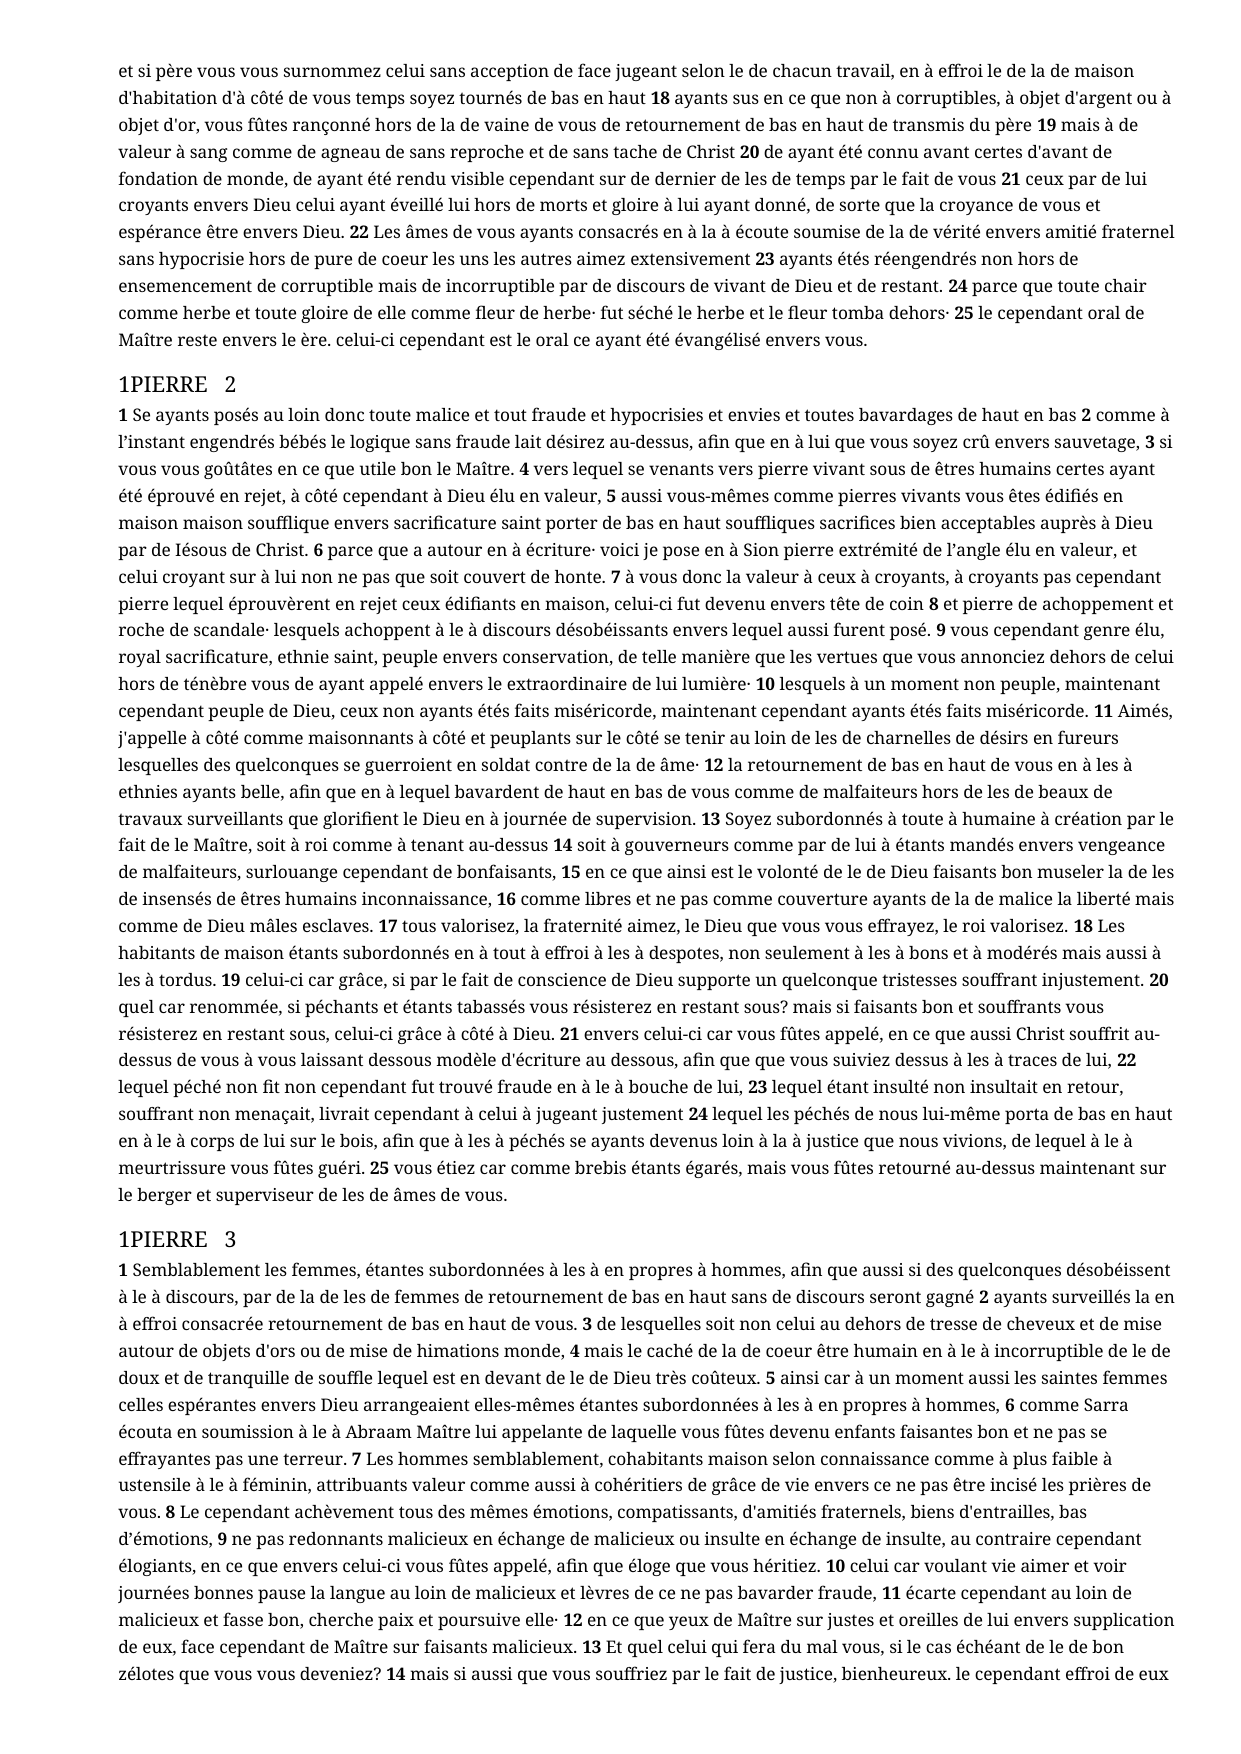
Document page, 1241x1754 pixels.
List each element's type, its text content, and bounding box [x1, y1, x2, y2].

text 1 Semblablement les femmes, étantes subordonnées à les à en propres à hommes, afin que aussi si des quelconques désobéissent à le à discours, par de la de les de femmes de retournement de bas en haut sans de discours seront gagné 2 ayants surveillés la en à effroi consacrée retournement de bas en haut de vous. 3 de lesquelles soit non celui au dehors de tresse de cheveux et de mise autour de objets d'ors ou de mise de himations monde, 4 mais le caché de la de coeur être humain en à le à incorruptible de le de doux et de tranquille de souffle lequel est en devant de le de Dieu très coûteux. 5 ainsi car à un moment aussi les saintes femmes celles espérantes envers Dieu arrangeaient elles-mêmes étantes subordonnées à les à en propres à hommes, 6 comme Sarra écouta en soumission à le à Abraam Maître lui appelante de laquelle vous fûtes devenu enfants faisantes bon et ne pas se effrayantes pas une terreur. 7 Les hommes semblablement, cohabitants maison selon connaissance comme à plus faible à ustensile à le à féminin, attribuants valeur comme aussi à cohéritiers de grâce de vie envers ce ne pas être incisé les prières de vous. 8 Le cependant achèvement tous des mêmes émotions, compatissants, d'amitiés fraternels, biens d'entrailles, bas d’émotions, 9 ne pas redonnants malicieux en échange de malicieux ou insulte en échange de insulte, au contraire cependant élogiants, en ce que envers celui-ci vous fûtes appelé, afin que éloge que vous héritiez. 10 celui car voulant vie aimer et voir journées bonnes pause la langue au loin de malicieux et lèvres de ce ne pas bavarder fraude, 11 écarte cependant au loin de malicieux et fasse bon, cherche paix et poursuive elle· 12 en ce que yeux de Maître sur justes et oreilles de lui envers supplication de eux, face cependant de Maître sur faisants malicieux. 13 Et quel celui qui fera du mal vous, si le cas échéant de le de bon zélotes que vous vous deveniez? 14 mais si aussi que vous souffriez par le fait de justice, bienheureux. le cependant effroi de eux [118, 1258, 1181, 1685]
text 1PIERRE 3 [118, 1224, 1181, 1254]
text 1 Se ayants posés au loin donc toute malice et tout fraude et hypocrisies et envies et toutes bavardages de haut en bas 2 comme à l’instant engendrés bébés le logique sans fraude lait désirez au-dessus, afin que en à lui que vous soyez crû envers sauvetage, 3 si vous vous goûtâtes en ce que utile bon le Maître. 4 vers lequel se venants vers pierre vivant sous de êtres humains certes ayant été éprouvé en rejet, à côté cependant à Dieu élu en valeur, 5 aussi vous-mêmes comme pierres vivants vous êtes édifiés en maison maison soufflique envers sacrificature saint porter de bas en haut souffliques sacrifices bien acceptables auprès à Dieu par de Iésous de Christ. 6 parce que a autour en à écriture· voici je pose en à Sion pierre extrémité de l’angle élu en valeur, et celui croyant sur à lui non ne pas que soit couvert de honte. 7 à vous donc la valeur à ceux à croyants, à croyants pas cependant pierre lequel éprouvèrent en rejet ceux édifiants en maison, celui-ci fut devenu envers tête de coin 8 et pierre de achoppement et roche de scandale· lesquels achoppent à le à discours désobéissants envers lequel aussi furent posé. 9 vous cependant genre élu, royal sacrificature, ethnie saint, peuple envers conservation, de telle manière que les vertues que vous annonciez dehors de celui hors de ténèbre vous de ayant appelé envers le extraordinaire de lui lumière· 10 lesquels à un moment non peuple, maintenant cependant peuple de Dieu, ceux non ayants étés faits miséricorde, maintenant cependant ayants étés faits miséricorde. 11 Aimés, j'appelle à côté comme maisonnants à côté et peuplants sur le côté se tenir au loin de les de charnelles de désirs en fureurs lesquelles des quelconques se guerroient en soldat contre de la de âme· 12 la retournement de bas en haut de vous en à les à ethnies ayants belle, afin que en à lequel bavardent de haut en bas de vous comme de malfaiteurs hors de les de beaux de travaux surveillants que glorifient le Dieu en à journée de supervision. 13 Soyez subordonnés à toute à humaine à création par le fait de le Maître, soit à roi comme à tenant au-dessus 14 soit à gouverneurs comme par de lui à étants mandés envers vengeance de malfaiteurs, surlouange cependant de bonfaisants, 15 en ce que ainsi est le volonté de le de Dieu faisants bon museler la de les de insensés de êtres humains inconnaissance, 16 comme libres et ne pas comme couverture ayants de la de malice la liberté mais comme de Dieu mâles esclaves. 17 tous valorisez, la fraternité aimez, le Dieu que vous vous effrayez, le roi valorisez. 18 Les habitants de maison étants subordonnés en à tout à effroi à les à despotes, non seulement à les à bons et à modérés mais aussi à les à tordus. 19 celui-ci car grâce, si par le fait de conscience de Dieu supporte un quelconque tristesses souffrant injustement. 20 quel car renommée, si péchants et étants tabassés vous résisterez en restant sous? mais si faisants bon et souffrants vous résisterez en restant sous, celui-ci grâce à côté à Dieu. 21 envers celui-ci car vous fûtes appelé, en ce que aussi Christ souffrit au-dessus de vous à vous laissant dessous modèle d'écriture au dessous, afin que que vous suiviez dessus à les à traces de lui, 22 lequel péché non fit non cependant fut trouvé fraude en à le à bouche de lui, 23 lequel étant insulté non insultait en retour, souffrant non menaçait, livrait cependant à celui à jugeant justement 24 lequel les péchés de nous lui-même porta de bas en haut en à le à corps de lui sur le bois, afin que à les à péchés se ayants devenus loin à la à justice que nous vivions, de lequel à le à meurtrissure vous fûtes guéri. 25 vous étiez car comme brebis étants égarés, mais vous fûtes retourné au-dessus maintenant sur le berger et superviseur de les de âmes de vous. [118, 403, 1181, 1206]
text 1PIERRE 2 [118, 369, 1181, 399]
text et si père vous vous surnommez celui sans acception de face jugeant selon le de chacun travail, en à effroi le de la de maison d'habitation d'à côté de vous temps soyez tournés de bas en haut 18 ayants sus en ce que non à corruptibles, à objet d'argent ou à objet d'or, vous fûtes rançonné hors de la de vaine de vous de retournement de bas en haut de transmis du père 19 mais à de valeur à sang comme de agneau de sans reproche et de sans tache de Christ 20 de ayant été connu avant certes d'avant de fondation de monde, de ayant été rendu visible cependant sur de dernier de les de temps par le fait de vous 21 ceux par de lui croyants envers Dieu celui ayant éveillé lui hors de morts et gloire à lui ayant donné, de sorte que la croyance de vous et espérance être envers Dieu. 22 Les âmes de vous ayants consacrés en à la à écoute soumise de la de vérité envers amitié fraternel sans hypocrisie hors de pure de coeur les uns les autres aimez extensivement 23 ayants étés réengendrés non hors de ensemencement de corruptible mais de incorruptible par de discours de vivant de Dieu et de restant. 24 parce que toute chair comme herbe et toute gloire de elle comme fleur de herbe· fut séché le herbe et le fleur tomba dehors· 25 le cependant oral de Maître reste envers le ère. celui-ci cependant est le oral ce ayant été évangélisé envers vous. [118, 59, 1181, 351]
